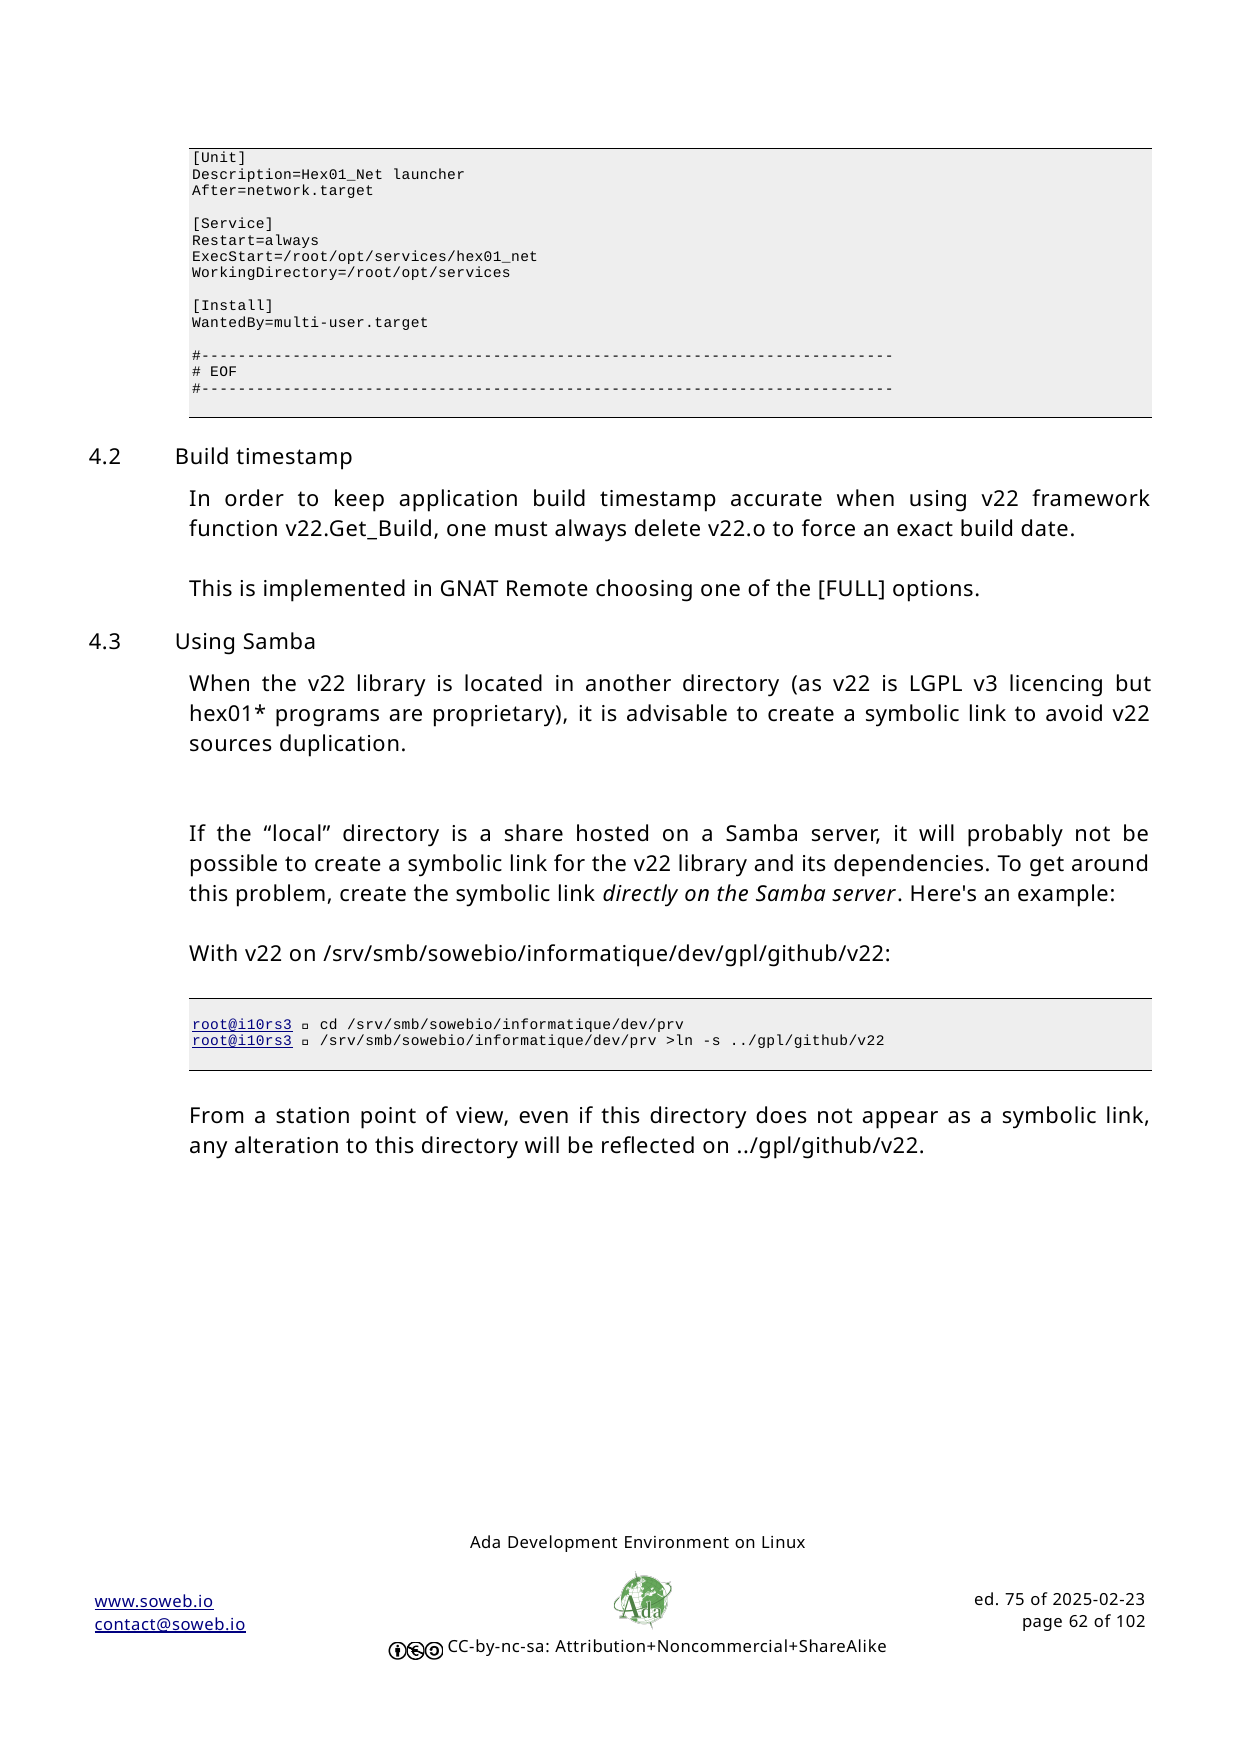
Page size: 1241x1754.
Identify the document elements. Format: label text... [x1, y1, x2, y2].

picture [388, 1642, 443, 1660]
list # EOF #---------------------------------------------------------------------------- [189, 362, 1152, 417]
list root@i10rs3 🍀 /srv/smb/sowebio/informatique/dev/prv >ln -s ../gpl/github/v22 [189, 1031, 1152, 1070]
picture [613, 1571, 672, 1630]
list [Unit] [189, 149, 1152, 164]
list root@i10rs3 🍀 cd /srv/smb/sowebio/informatique/dev/prv [189, 999, 1152, 1031]
text In order to keep application build timestamp accurate when using v22 framework function v22.Get_Build, one must always delete v22.o to force an exact build date. [189, 482, 1152, 542]
list WorkingDirectory=/root/opt/services [189, 263, 1152, 279]
list ExecStart=/root/opt/services/hex01_net [189, 246, 1152, 263]
subtitle Using Samba [88, 626, 1152, 656]
text If the “local” directory is a share hosted on a Samba server, it will probably not be possible to create a symbolic link for the v22 library and its dependencies. To get around this problem, create the symbolic link directly on the Samba server. Here's an example: [189, 818, 1152, 908]
list [Service] [189, 213, 1152, 230]
text When the v22 library is located in another directory (as v22 is LGPL v3 licencing but hex01* programs are proprietary), it is advisable to create a symbolic link to avoid v22 sources duplication. [189, 668, 1152, 758]
list Description=Hex01_Net launcher [189, 164, 1152, 181]
text This is implemented in GNAT Remote choosing one of the [FULL] options. [189, 572, 1152, 602]
subtitle Build timestamp [88, 441, 1152, 471]
text From a station point of view, even if this directory does not appear as a symbolic link, any alteration to this directory will be reflected on ../gpl/github/v22. [189, 1100, 1152, 1160]
list Restart=always [189, 230, 1152, 246]
list After=network.target [189, 181, 1152, 197]
list [Install] [189, 296, 1152, 312]
list #---------------------------------------------------------------------------- [189, 345, 1152, 362]
text With v22 on /srv/smb/sowebio/informatique/dev/gpl/github/v22: [189, 938, 1152, 998]
list WantedBy=multi-user.target [189, 312, 1152, 329]
